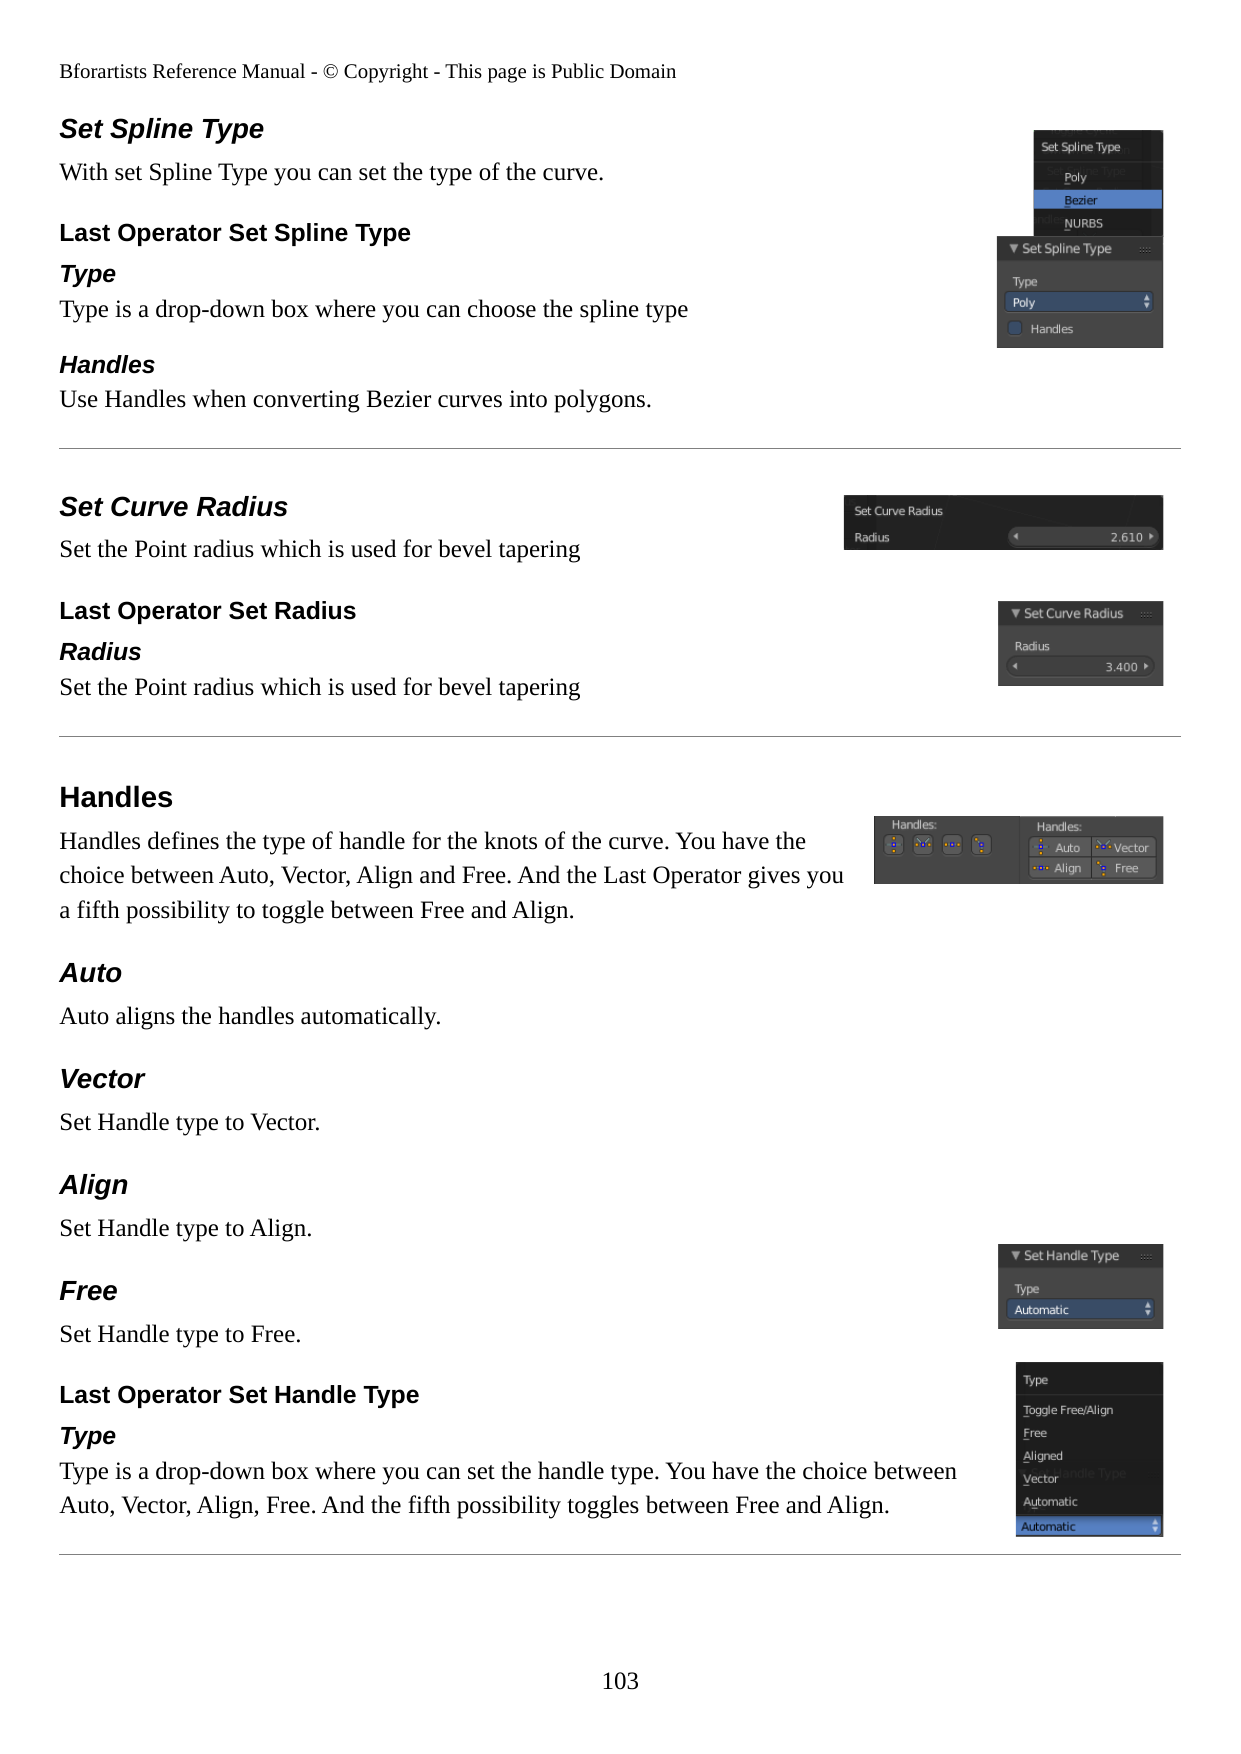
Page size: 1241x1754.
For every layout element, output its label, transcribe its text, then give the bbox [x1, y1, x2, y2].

subtitle [1164, 1421, 1181, 1450]
subtitle Radius [59, 637, 998, 666]
picture [998, 1244, 1164, 1329]
text Auto aligns the handles automatically. [59, 1001, 1181, 1030]
subtitle Type [59, 1421, 1015, 1450]
text Set the Point radius which is used for bevel tapering [59, 672, 1181, 701]
picture [998, 601, 1164, 686]
subtitle Align [59, 1168, 1181, 1200]
text Set the Point radius which is used for bevel tapering [59, 534, 1181, 563]
text Handles defines the type of handle for the knots of the curve. You have the choice between Auto, Vector, Align and Free. And the Last Operator gives you a fifth possibility to toggle between Free and Align. [59, 826, 1181, 924]
subtitle Last Operator Set Radius [59, 596, 1181, 625]
picture [1015, 1362, 1164, 1537]
subtitle [1164, 637, 1181, 666]
text With set Spline Type you can set the type of the curve. [59, 157, 1033, 186]
text Set Handle type to Align. [59, 1213, 1181, 1242]
subtitle Set Curve Radius [59, 490, 1181, 522]
text Set Handle type to Free. [59, 1319, 1181, 1347]
text Set Handle type to Vector. [59, 1107, 1181, 1136]
picture [843, 495, 1164, 550]
subtitle Last Operator Set Spline Type [59, 218, 1033, 247]
text Use Handles when converting Bezier curves into polygons. [59, 384, 1181, 413]
picture [996, 130, 1164, 348]
subtitle Last Operator Set Handle Type [59, 1380, 1015, 1409]
subtitle Auto [59, 957, 1181, 988]
subtitle Set Spline Type [59, 113, 1181, 144]
text Type is a drop-down box where you can choose the spline type [59, 294, 996, 323]
picture [874, 816, 1164, 884]
subtitle Handles [59, 350, 1181, 378]
subtitle Free [59, 1274, 998, 1306]
subtitle Vector [59, 1062, 1181, 1094]
text Type is a drop-down box where you can set the handle type. You have the choice between Auto, Vector, Align, Free. And the fifth possibility toggles between Free and Align. [59, 1456, 1015, 1519]
subtitle [1164, 1274, 1181, 1306]
subtitle Handles [59, 780, 1181, 813]
subtitle Type [59, 259, 996, 288]
subtitle [1164, 259, 1181, 288]
